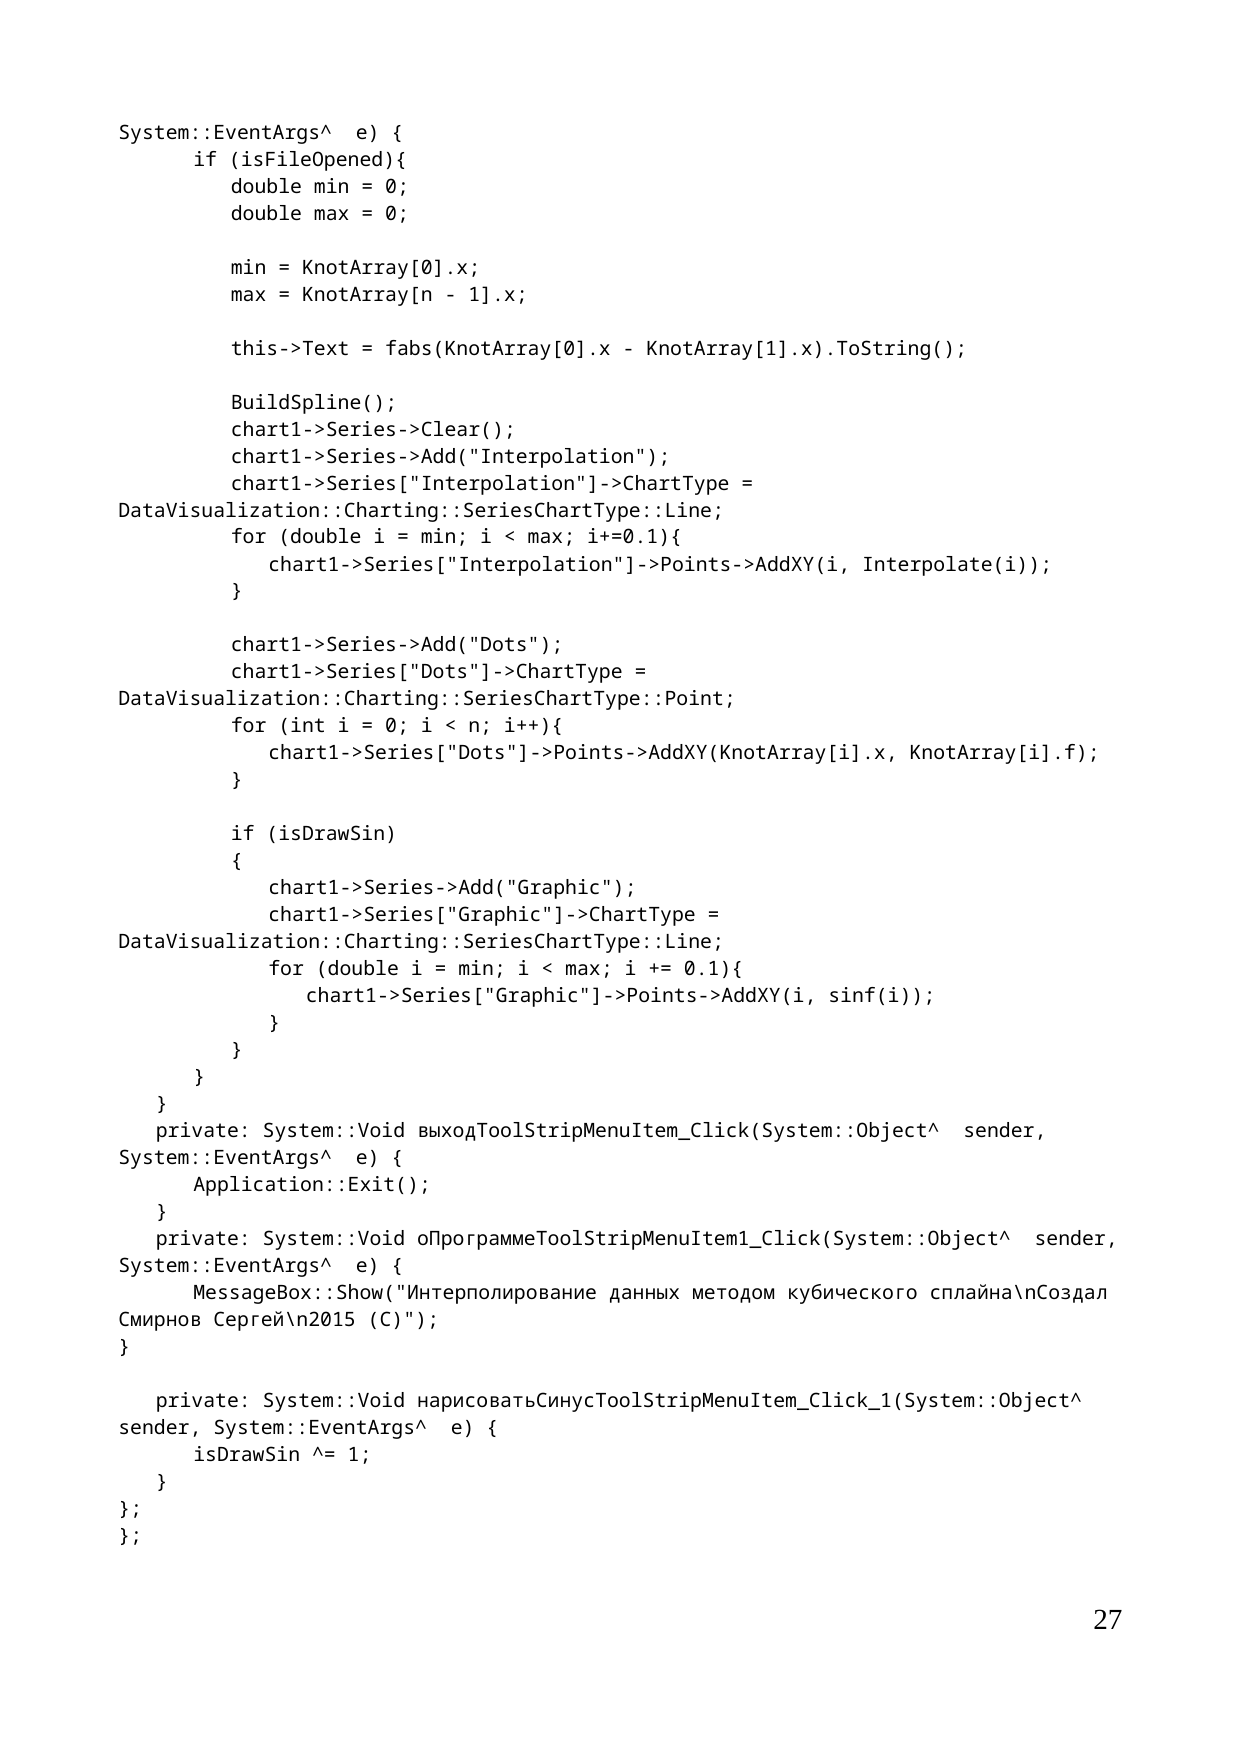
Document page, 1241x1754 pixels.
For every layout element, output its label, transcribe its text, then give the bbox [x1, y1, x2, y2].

text chart1->Series["Graphic"]->ChartType = DataVisualization::Charting::SeriesChartType::Line; [118, 901, 1122, 954]
text } [118, 1467, 1122, 1494]
text chart1->Series["Dots"]->Points->AddXY(KnotArray[i].x, KnotArray[i].f); [118, 739, 1122, 766]
text chart1->Series->Clear(); [118, 415, 1122, 442]
text }; [118, 1521, 1122, 1548]
text } [118, 1062, 1122, 1089]
text double max = 0; [118, 199, 1122, 226]
text double min = 0; [118, 172, 1122, 199]
text System::EventArgs^ e) { [118, 118, 1122, 145]
text chart1->Series["Dots"]->ChartType = DataVisualization::Charting::SeriesChartType::Point; [118, 658, 1122, 712]
text chart1->Series["Interpolation"]->ChartType = DataVisualization::Charting::SeriesChartType::Line; [118, 469, 1122, 523]
text }; [118, 1494, 1122, 1521]
text if (isFileOpened){ [118, 145, 1122, 172]
text } [118, 1332, 1122, 1359]
text } [118, 1089, 1122, 1116]
text } [118, 1008, 1122, 1035]
text MessageBox::Show("Интерполирование данных методом кубического сплайна\nСоздал Смирнов Сергей\n2015 (С)"); [118, 1278, 1122, 1332]
text private: System::Void выходToolStripMenuItem_Click(System::Object^ sender, System::EventArgs^ e) { [118, 1116, 1122, 1170]
text min = KnotArray[0].x; [118, 253, 1122, 280]
text max = KnotArray[n - 1].x; [118, 280, 1122, 307]
text } [118, 577, 1122, 604]
text } [118, 1197, 1122, 1224]
text chart1->Series->Add("Graphic"); [118, 873, 1122, 901]
text for (double i = min; i < max; i += 0.1){ [118, 954, 1122, 981]
text { [118, 847, 1122, 873]
text private: System::Void оПрограммеToolStripMenuItem1_Click(System::Object^ sender, System::EventArgs^ e) { [118, 1224, 1122, 1278]
text if (isDrawSin) [118, 819, 1122, 847]
text for (double i = min; i < max; i+=0.1){ [118, 523, 1122, 550]
text chart1->Series->Add("Dots"); [118, 631, 1122, 658]
text private: System::Void нарисоватьСинусToolStripMenuItem_Click_1(System::Object^ sender, System::EventArgs^ e) { [118, 1386, 1122, 1440]
text for (int i = 0; i < n; i++){ [118, 712, 1122, 739]
text } [118, 1035, 1122, 1062]
text isDrawSin ^= 1; [118, 1440, 1122, 1467]
text chart1->Series["Graphic"]->Points->AddXY(i, sinf(i)); [118, 981, 1122, 1008]
text this->Text = fabs(KnotArray[0].x - KnotArray[1].x).ToString(); [118, 334, 1122, 361]
text Application::Exit(); [118, 1170, 1122, 1197]
text chart1->Series->Add("Interpolation"); [118, 442, 1122, 469]
text chart1->Series["Interpolation"]->Points->AddXY(i, Interpolate(i)); [118, 550, 1122, 577]
text } [118, 766, 1122, 793]
text BuildSpline(); [118, 388, 1122, 415]
